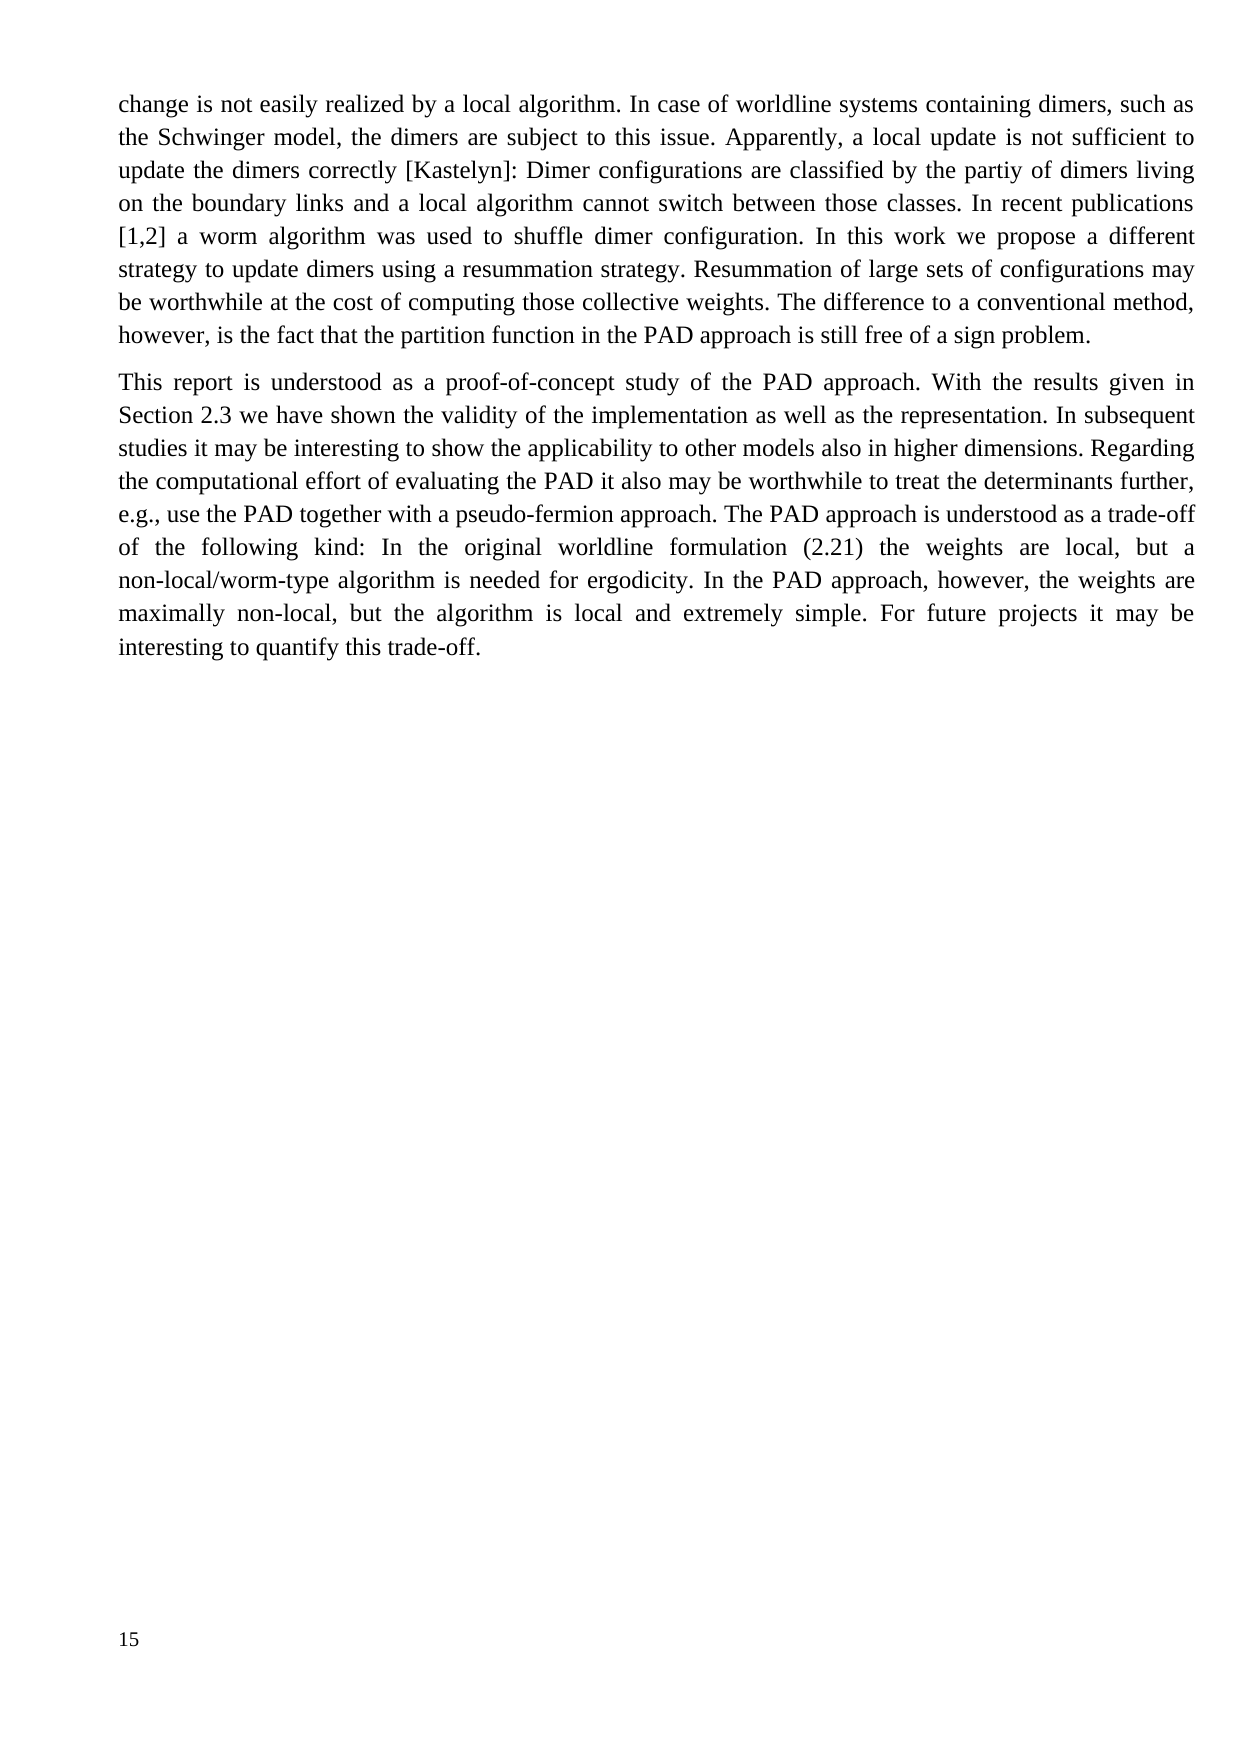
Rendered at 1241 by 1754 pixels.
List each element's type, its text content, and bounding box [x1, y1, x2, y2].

text This report is understood as a proof-of-concept study of the PAD approach. With the results given in Section 2.3 we have shown the validity of the implementation as well as the representation. In subsequent studies it may be interesting to show the applicability to other models also in higher dimensions. Regarding the computational effort of evaluating the PAD it also may be worthwhile to treat the determinants further, e.g., use the PAD together with a pseudo-fermion approach. The PAD approach is understood as a trade-off of the following kind: In the original worldline formulation (2.21) the weights are local, but a non-local/worm-type algorithm is needed for ergodicity. In the PAD approach, however, the weights are maximally non-local, but the algorithm is local and extremely simple. For future projects it may be interesting to quantify this trade-off. [118, 367, 1196, 660]
text change is not easily realized by a local algorithm. In case of worldline systems containing dimers, such as the Schwinger model, the dimers are subject to this issue. Apparently, a local update is not sufficient to update the dimers correctly [Kastelyn]: Dimer configurations are classified by the partiy of dimers living on the boundary links and a local algorithm cannot switch between those classes. In recent publications [1,2] a worm algorithm was used to shuffle dimer configuration. In this work we propose a different strategy to update dimers using a resummation strategy. Resummation of large sets of configurations may be worthwhile at the cost of computing those collective weights. The difference to a conventional method, however, is the fact that the partition function in the PAD approach is still free of a sign problem. [118, 89, 1196, 348]
